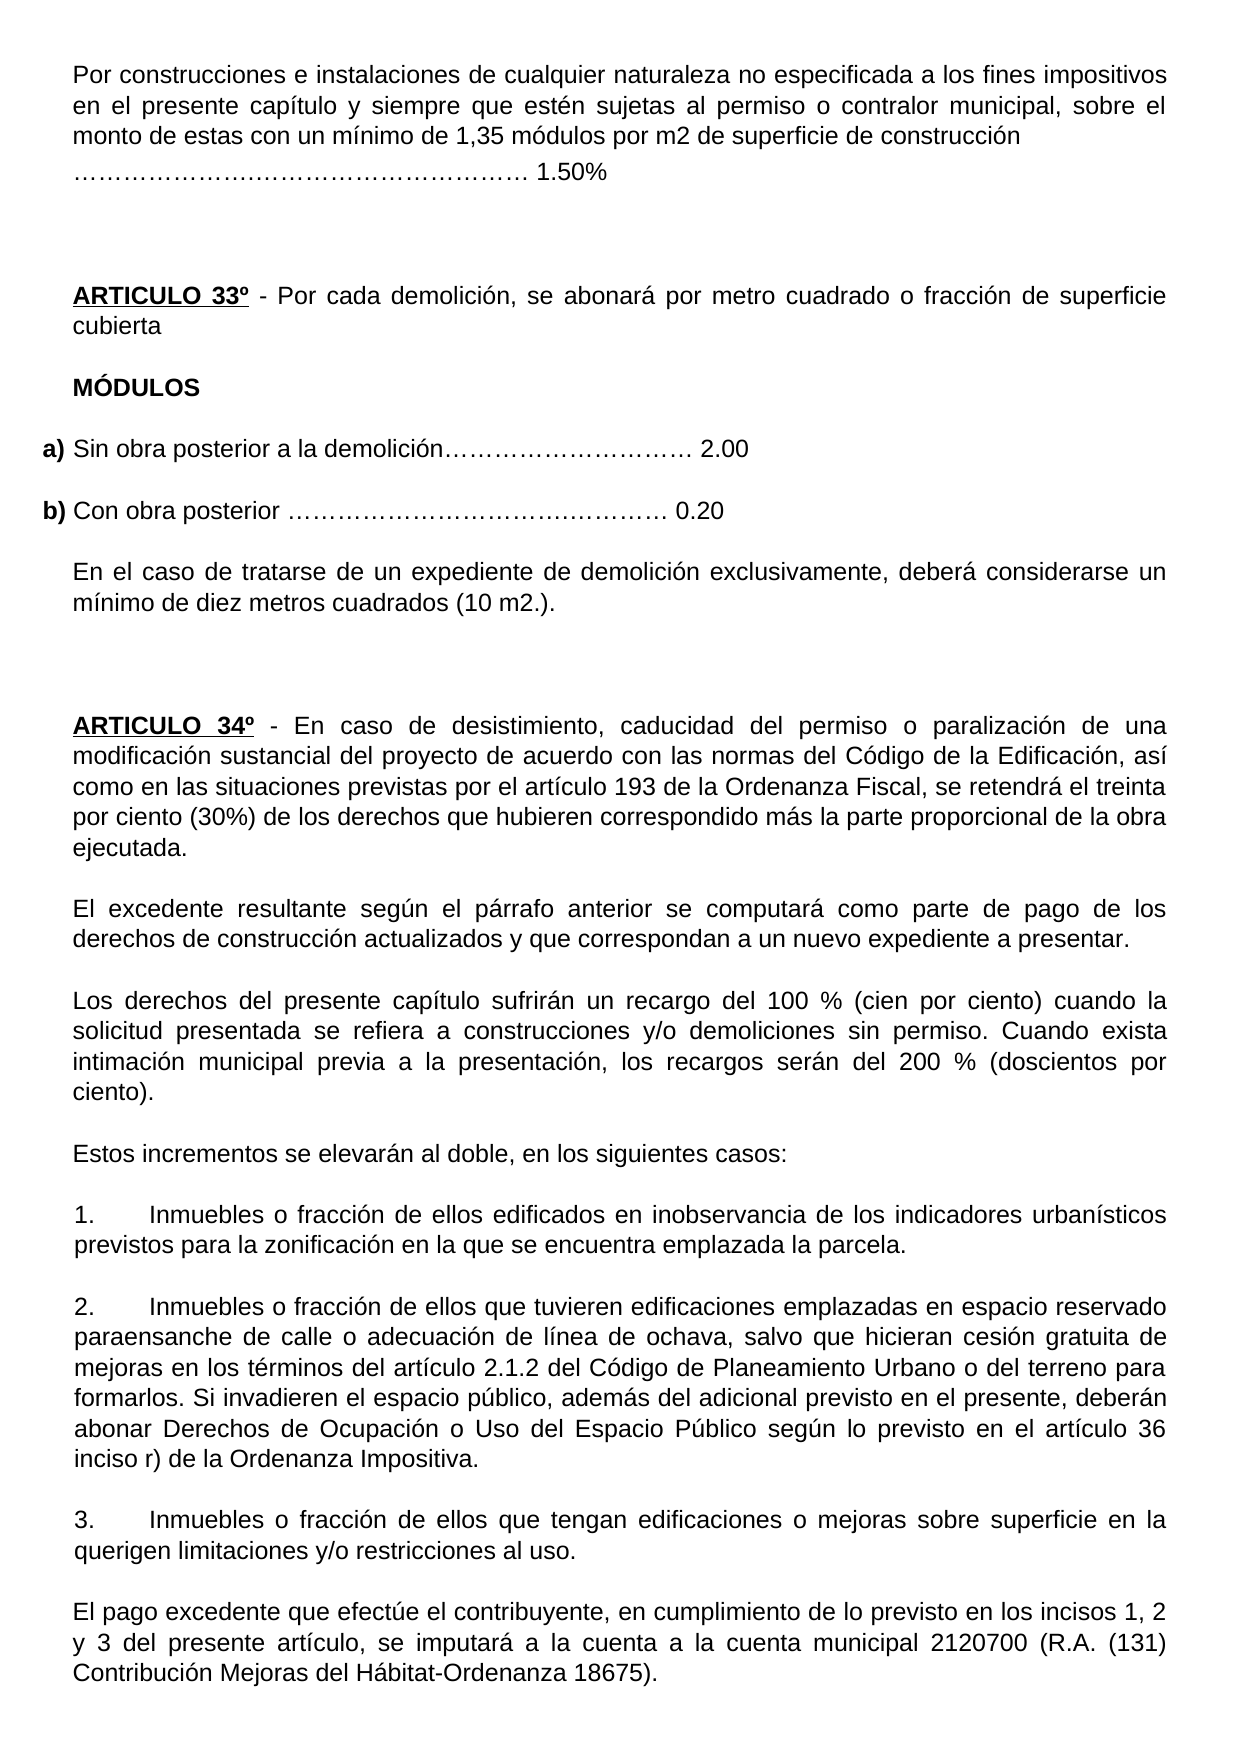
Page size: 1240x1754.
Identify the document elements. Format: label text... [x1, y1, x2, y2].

list Inmuebles o fracción de ellos que tengan edificaciones o mejoras sobre superficie en la querigen limitaciones y/o restricciones al uso. [74, 1505, 1169, 1564]
text Los derechos del presente capítulo sufrirán un recargo del 100 % (cien por ciento) cuando la solicitud presentada se refiera a construcciones y/o demoliciones sin permiso. Cuando exista intimación municipal previa a la presentación, los recargos serán del 200 % (doscientos por ciento). [72, 986, 1169, 1106]
text El pago excedente que efectúe el contribuyente, en cumplimiento de lo previsto en los incisos 1, 2 y 3 del presente artículo, se imputará a la cuenta a la cuenta municipal 2120700 (R.A. (131) Contribución Mejoras del Hábitat-Ordenanza 18675). [72, 1597, 1169, 1687]
list Con obra posterior …………………………….………… 0.20 [42, 496, 1169, 524]
text Por construcciones e instalaciones de cualquier naturaleza no especificada a los fines impositivos en el presente capítulo y siempre que estén sujetas al permiso o contralor municipal, sobre el monto de estas con un mínimo de 1,35 módulos por m2 de superficie de construcción [72, 60, 1169, 150]
text En el caso de tratarse de un expediente de demolición exclusivamente, deberá considerarse un mínimo de diez metros cuadrados (10 m2.). [72, 557, 1169, 616]
text Estos incrementos se elevarán al doble, en los siguientes casos: [72, 1138, 1169, 1167]
text ARTICULO 34º - En caso de desistimiento, caducidad del permiso o paralización de una modificación sustancial del proyecto de acuerdo con las normas del Código de la Edificación, así como en las situaciones previstas por el artículo 193 de la Ordenanza Fiscal, se retendrá el treinta por ciento (30%) de los derechos que hubieren correspondido más la parte proporcional de la obra ejecutada. [72, 711, 1169, 861]
text MÓDULOS [72, 372, 1169, 401]
list Inmuebles o fracción de ellos edificados en inobservancia de los indicadores urbanísticos previstos para la zonificación en la que se encuentra emplazada la parcela. [74, 1200, 1169, 1259]
list Sin obra posterior a la demolición………………………… 2.00 [42, 434, 1169, 463]
text El excedente resultante según el párrafo anterior se computará como parte de pago de los derechos de construcción actualizados y que correspondan a un nuevo expediente a presentar. [72, 894, 1169, 953]
text ………………….…………………………… 1.50% [72, 157, 1169, 186]
text ARTICULO 33º - Por cada demolición, se abonará por metro cuadrado o fracción de superficie cubierta [72, 281, 1169, 340]
list Inmuebles o fracción de ellos que tuvieren edificaciones emplazadas en espacio reservado paraensanche de calle o adecuación de línea de ochava, salvo que hicieran cesión gratuita de mejoras en los términos del artículo 2.1.2 del Código de Planeamiento Urbano o del terreno para formarlos. Si invadieren el espacio público, además del adicional previsto en el presente, deberán abonar Derechos de Ocupación o Uso del Espacio Público según lo previsto en el artículo 36 inciso r) de la Ordenanza Impositiva. [74, 1292, 1169, 1473]
